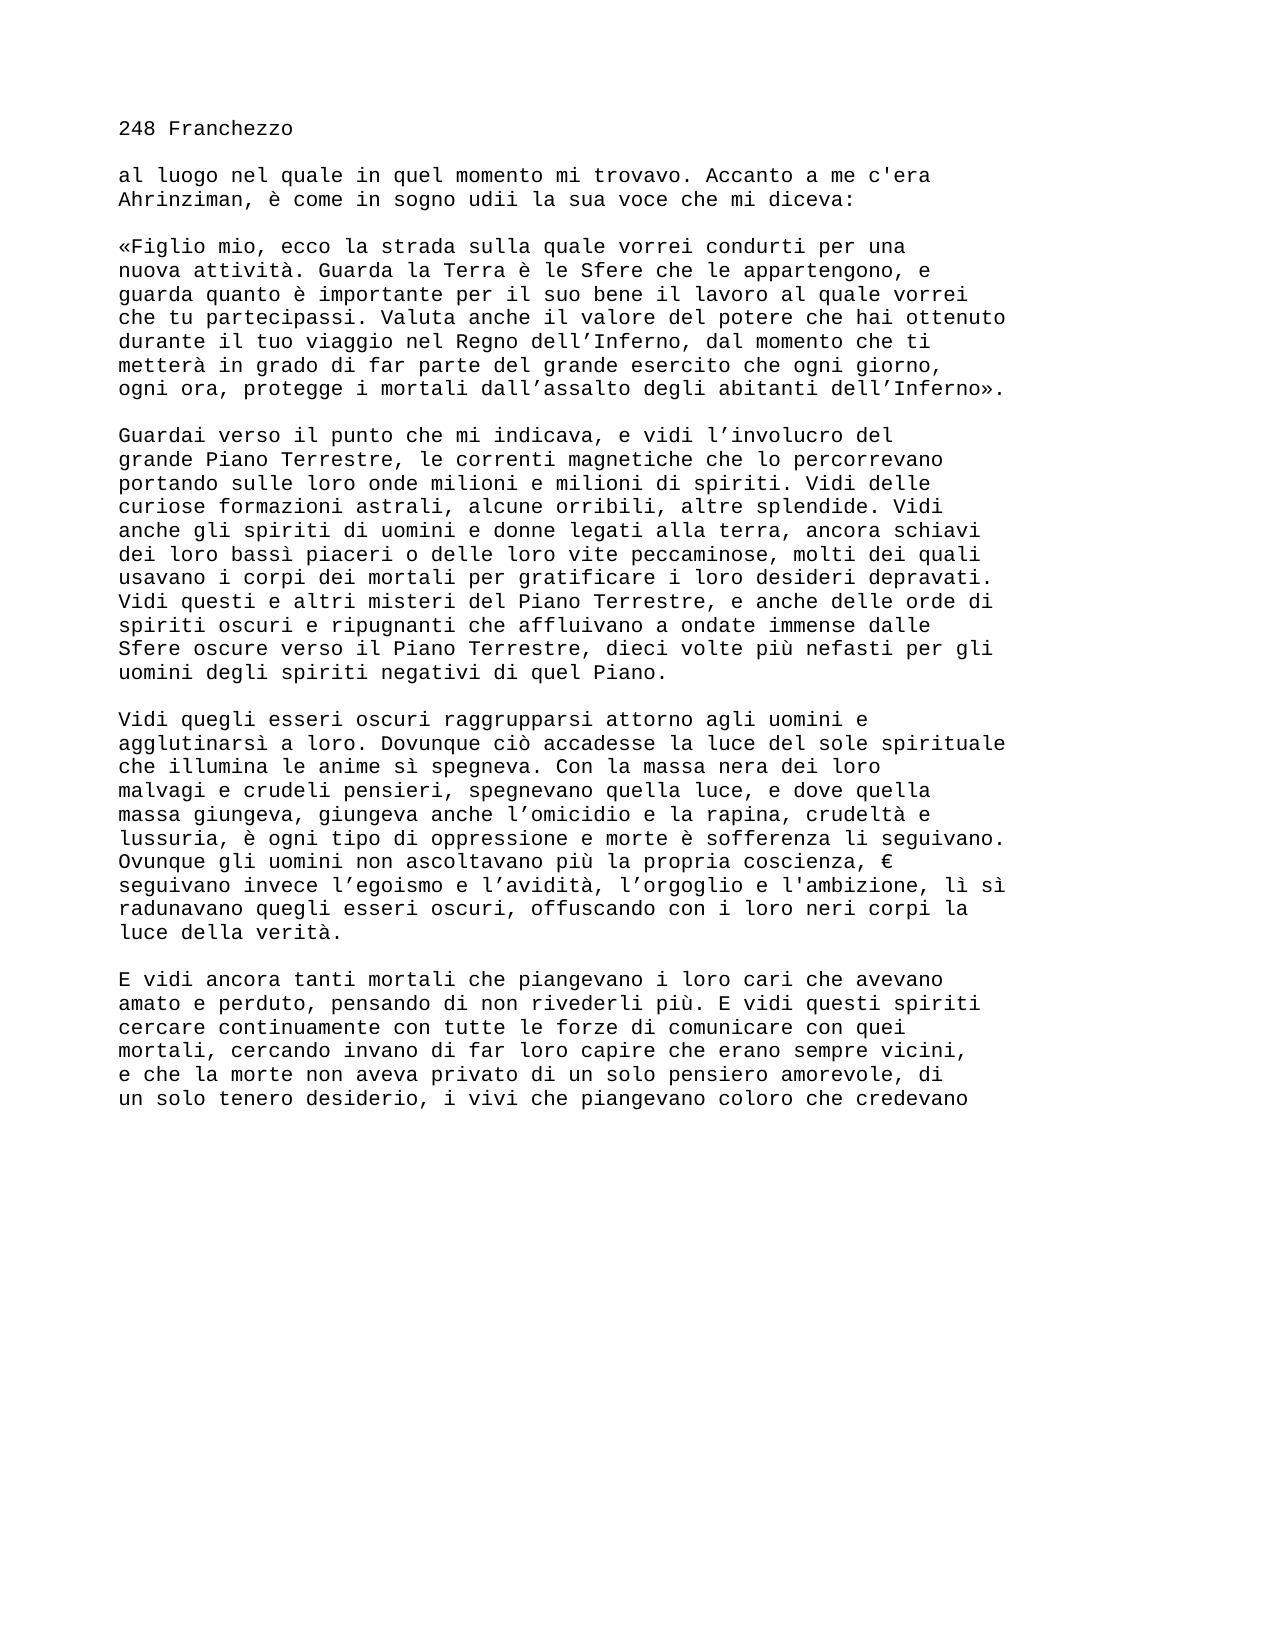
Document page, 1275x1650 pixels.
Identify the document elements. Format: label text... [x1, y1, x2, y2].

text anche gli spiriti di uomini e donne legati alla terra, ancora schiavi [118, 520, 1157, 544]
text Vidi questi e altri misteri del Piano Terrestre, e anche delle orde di [118, 591, 1157, 615]
text che tu partecipassi. Valuta anche il valore del potere che hai ottenuto [118, 307, 1157, 331]
text luce della verità. [118, 922, 1157, 946]
text che illumina le anime sì spegneva. Con la massa nera dei loro [118, 757, 1157, 780]
text Guardai verso il punto che mi indicava, e vidi l’involucro del [118, 426, 1157, 449]
text al luogo nel quale in quel momento mi trovavo. Accanto a me c'era [118, 165, 1157, 189]
text E vidi ancora tanti mortali che piangevano i loro cari che avevano [118, 969, 1157, 993]
text Vidi quegli esseri oscuri raggrupparsi attorno agli uomini e [118, 709, 1157, 733]
text curiose formazioni astrali, alcune orribili, altre splendide. Vidi [118, 496, 1157, 520]
text nuova attività. Guarda la Terra è le Sfere che le appartengono, e [118, 260, 1157, 284]
text seguivano invece l’egoismo e l’avidità, l’orgoglio e l'ambizione, lì sì [118, 875, 1157, 898]
text uomini degli spiriti negativi di quel Piano. [118, 662, 1157, 686]
text usavano i corpi dei mortali per gratificare i loro desideri depravati. [118, 567, 1157, 591]
text portando sulle loro onde milioni e milioni di spiriti. Vidi delle [118, 473, 1157, 496]
text metterà in grado di far parte del grande esercito che ogni giorno, [118, 354, 1157, 378]
text Ovunque gli uomini non ascoltavano più la propria coscienza, € [118, 851, 1157, 875]
text agglutinarsì a loro. Dovunque ciò accadesse la luce del sole spirituale [118, 733, 1157, 757]
text 248 Franchezzo [118, 118, 1157, 142]
text grande Piano Terrestre, le correnti magnetiche che lo percorrevano [118, 449, 1157, 473]
text guarda quanto è importante per il suo bene il lavoro al quale vorrei [118, 284, 1157, 307]
text cercare continuamente con tutte le forze di comunicare con quei [118, 1017, 1157, 1040]
text massa giungeva, giungeva anche l’omicidio e la rapina, crudeltà e [118, 804, 1157, 827]
text radunavano quegli esseri oscuri, offuscando con i loro neri corpi la [118, 898, 1157, 922]
text «Figlio mio, ecco la strada sulla quale vorrei condurti per una [118, 236, 1157, 260]
text malvagi e crudeli pensieri, spegnevano quella luce, e dove quella [118, 780, 1157, 804]
text dei loro bassì piaceri o delle loro vite peccaminose, molti dei quali [118, 544, 1157, 567]
text lussuria, è ogni tipo di oppressione e morte è sofferenza li seguivano. [118, 827, 1157, 851]
text spiriti oscuri e ripugnanti che affluivano a ondate immense dalle [118, 615, 1157, 638]
text Ahrinziman, è come in sogno udii la sua voce che mi diceva: [118, 189, 1157, 213]
text mortali, cercando invano di far loro capire che erano sempre vicini, [118, 1040, 1157, 1064]
text durante il tuo viaggio nel Regno dell’Inferno, dal momento che ti [118, 331, 1157, 354]
text un solo tenero desiderio, i vivi che piangevano coloro che credevano [118, 1088, 1157, 1111]
text amato e perduto, pensando di non rivederli più. E vidi questi spiriti [118, 993, 1157, 1017]
text e che la morte non aveva privato di un solo pensiero amorevole, di [118, 1064, 1157, 1088]
text Sfere oscure verso il Piano Terrestre, dieci volte più nefasti per gli [118, 638, 1157, 662]
text ogni ora, protegge i mortali dall’assalto degli abitanti dell’Inferno». [118, 378, 1157, 402]
